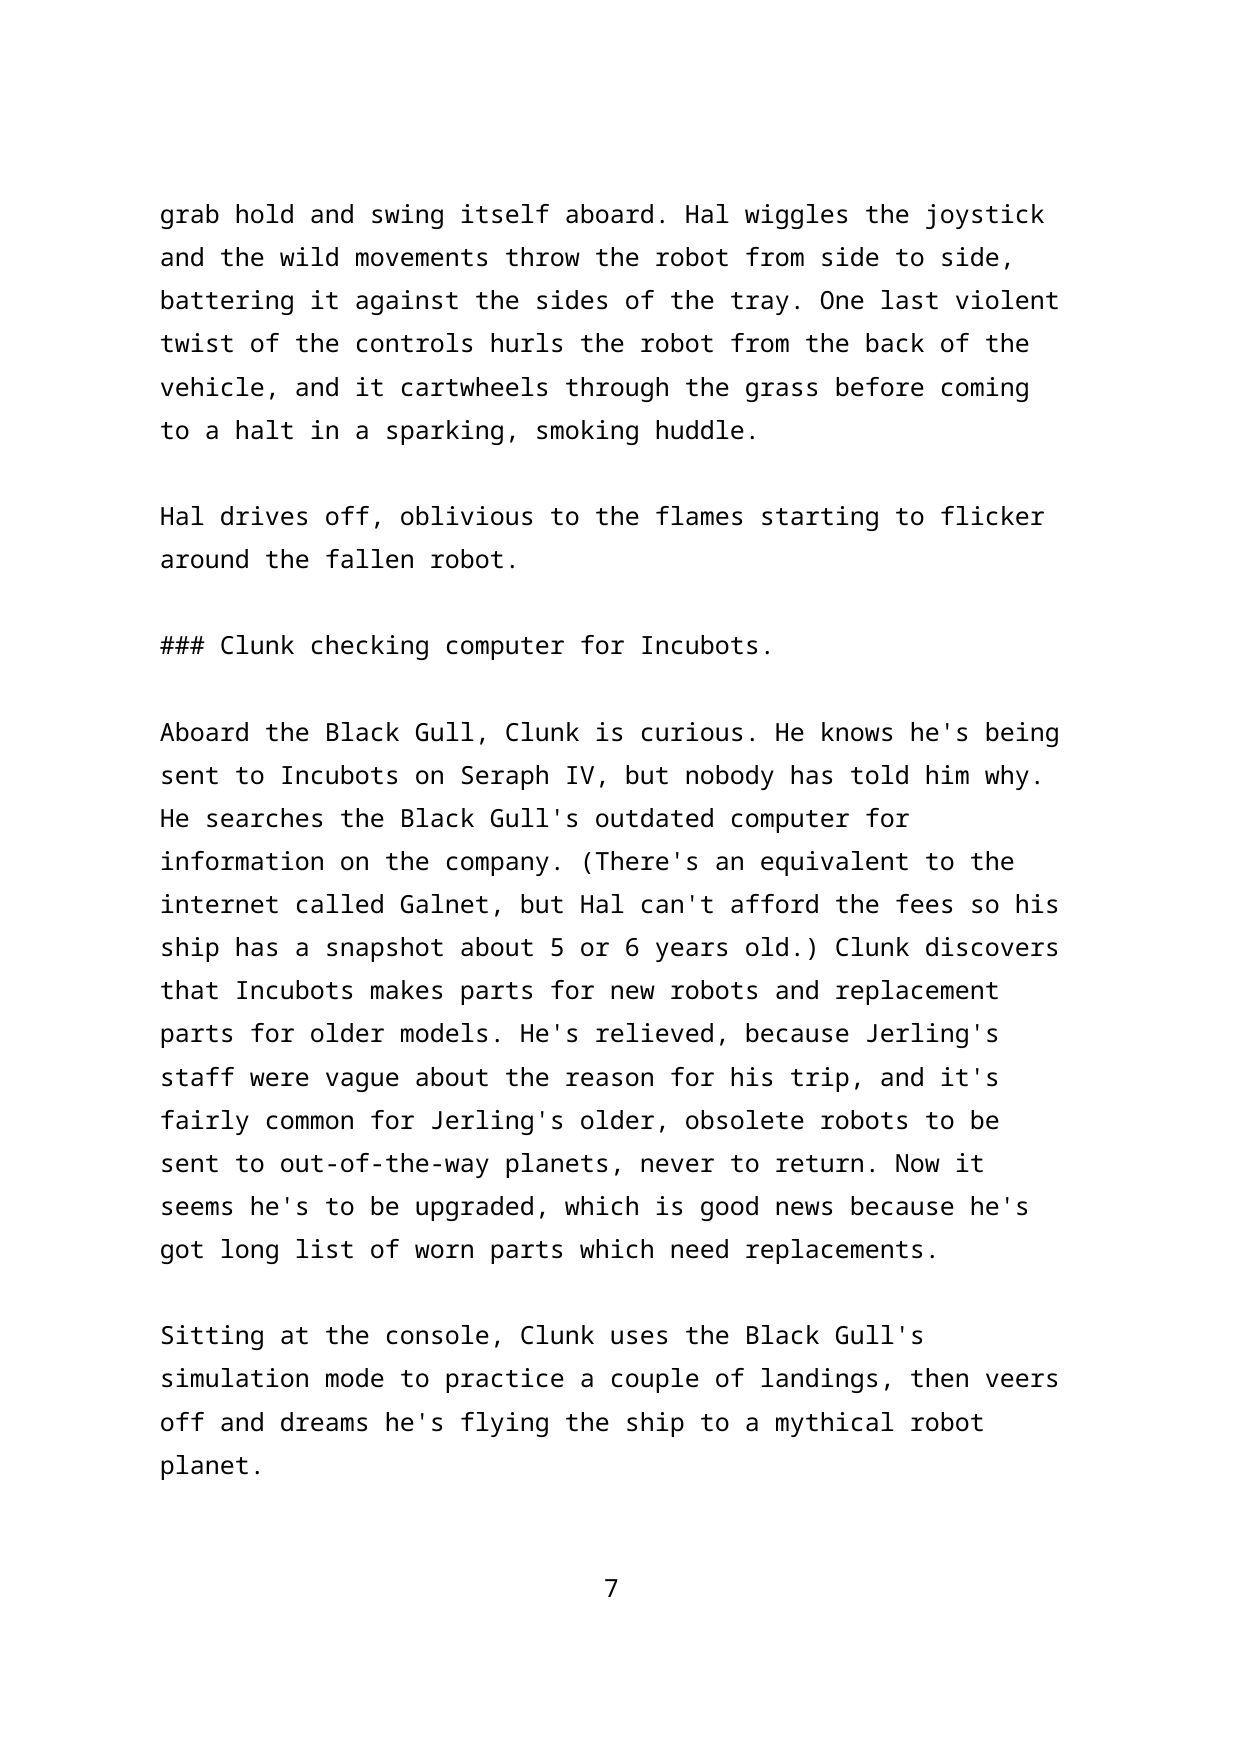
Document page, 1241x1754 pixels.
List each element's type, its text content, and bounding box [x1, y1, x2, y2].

text grab hold and swing itself aboard. Hal wiggles the joystick and the wild movements throw the robot from side to side, battering it against the sides of the tray. One last violent twist of the controls hurls the robot from the back of the vehicle, and it cartwheels through the grass before coming to a halt in a sparking, smoking huddle. [159, 189, 1063, 448]
text Sitting at the console, Clunk uses the Black Gull's simulation mode to practice a couple of landings, then veers off and dreams he's flying the ship to a mythical robot planet. [159, 1310, 1063, 1483]
text ### Clunk checking computer for Incubots. [159, 620, 1063, 663]
text Hal drives off, oblivious to the flames starting to flicker around the fallen robot. [159, 491, 1063, 577]
text Aboard the Black Gull, Clunk is curious. He knows he's being sent to Incubots on Seraph IV, but nobody has told him why. He searches the Black Gull's outdated computer for information on the company. (There's an equivalent to the internet called Galnet, but Hal can't afford the fees so his ship has a snapshot about 5 or 6 years old.) Clunk discovers that Incubots makes parts for new robots and replacement parts for older models. He's relieved, because Jerling's staff were vague about the reason for his trip, and it's fairly common for Jerling's older, obsolete robots to be sent to out-of-the-way planets, never to return. Now it seems he's to be upgraded, which is good news because he's got long list of worn parts which need replacements. [159, 706, 1063, 1267]
